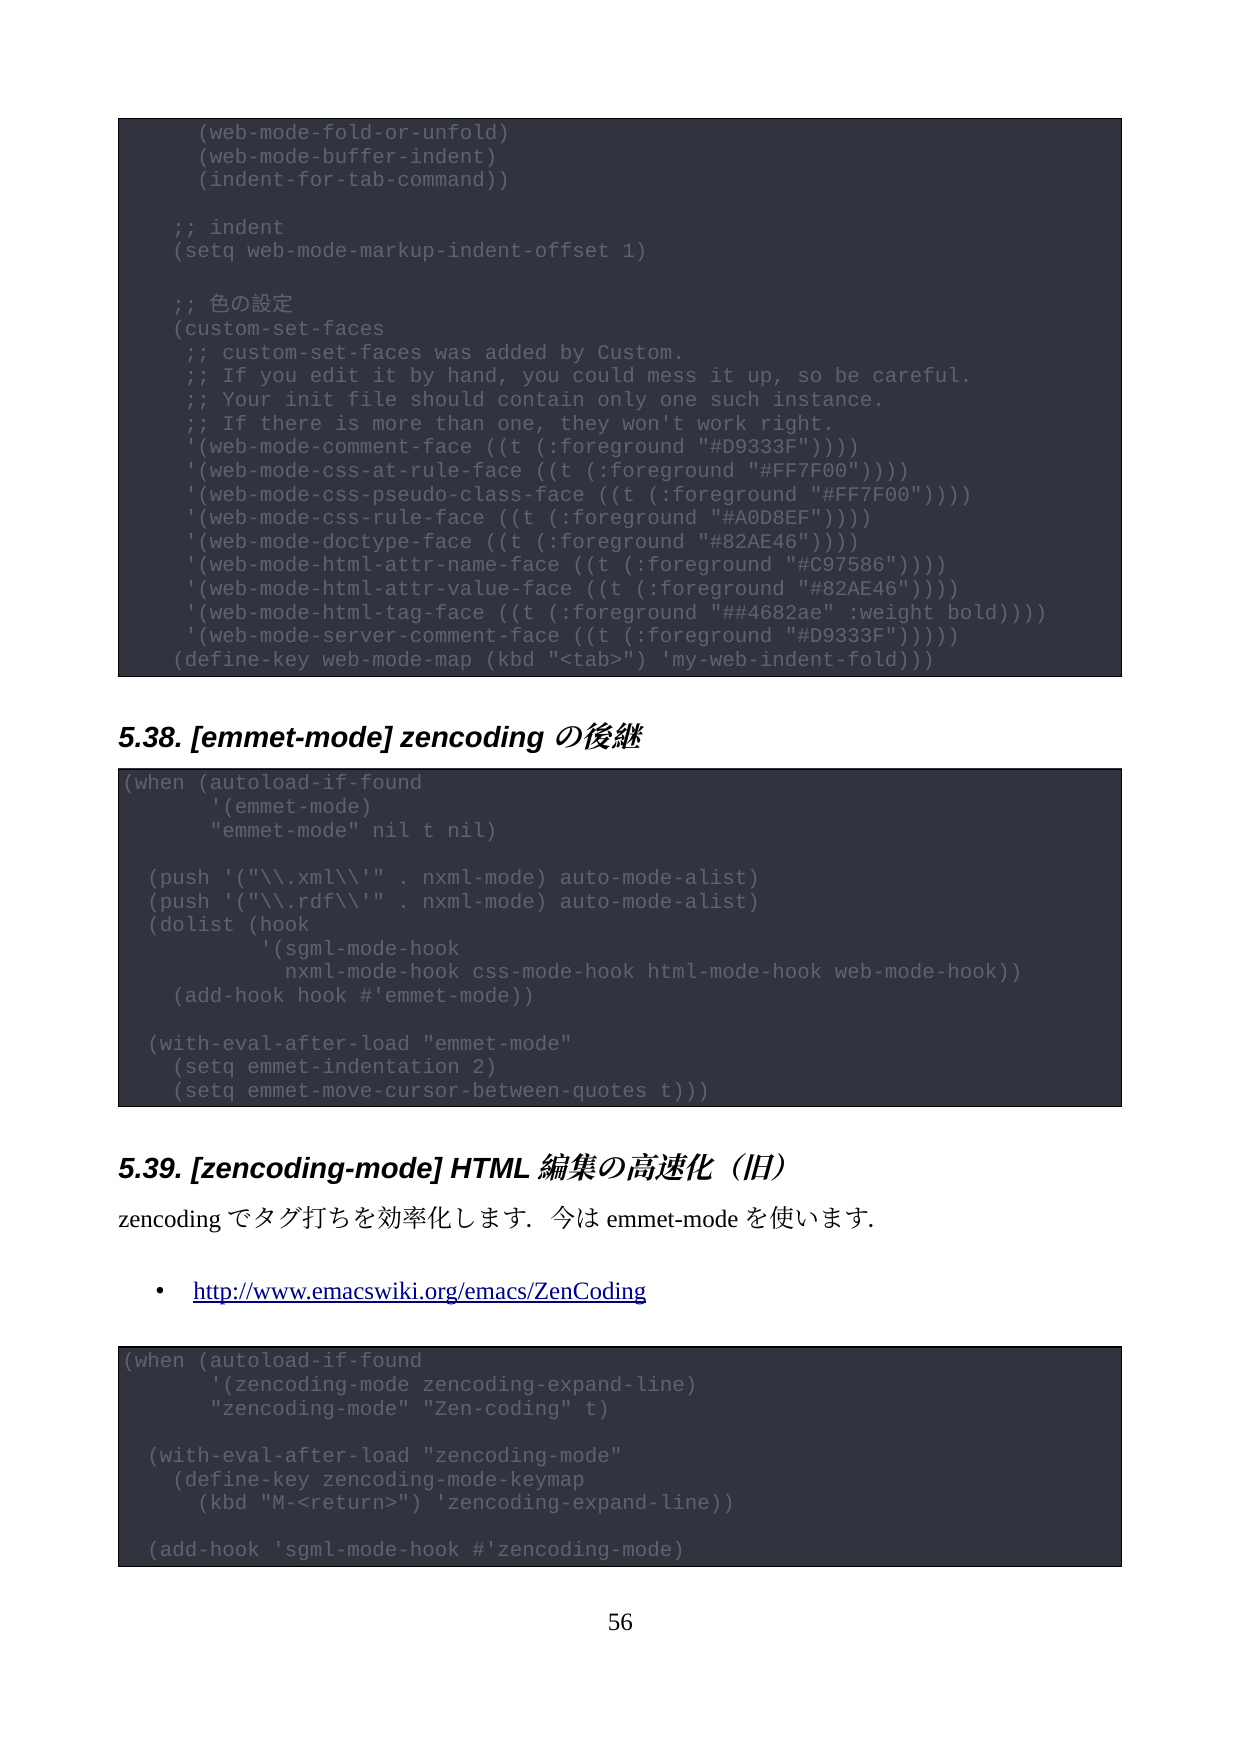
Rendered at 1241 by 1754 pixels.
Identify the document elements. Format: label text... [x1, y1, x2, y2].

text ;; 色の設定 [119, 284, 1121, 314]
text ;; custom-set-faces was added by Custom. [119, 338, 1121, 361]
list http://www.emacswiki.org/emacs/ZenCoding [156, 1276, 1122, 1334]
text "emmet-mode" nil t nil) [119, 816, 1121, 839]
text (push '("\\.rdf\\'" . nxml-mode) auto-mode-alist) [119, 887, 1121, 910]
text (web-mode-buffer-indent) [119, 142, 1121, 165]
text zencoding でタグ打ちを効率化します．今は emmet-mode を使います． [118, 1199, 1122, 1264]
text '(web-mode-server-comment-face ((t (:foreground "#D9333F"))))) [119, 621, 1121, 645]
text (kbd "M-<return>") 'zencoding-expand-line)) [119, 1488, 1121, 1512]
text (when (autoload-if-found [119, 770, 1121, 792]
text '(web-mode-css-rule-face ((t (:foreground "#A0D8EF")))) [119, 503, 1121, 527]
text (define-key web-mode-map (kbd "<tab>") 'my-web-indent-fold))) [119, 645, 1121, 676]
text (when (autoload-if-found [119, 1348, 1121, 1370]
text (setq emmet-indentation 2) [119, 1052, 1121, 1076]
text (web-mode-fold-or-unfold) [119, 119, 1121, 142]
text ;; Your init file should contain only one such instance. [119, 385, 1121, 409]
text (indent-for-tab-command)) [119, 165, 1121, 189]
text '(web-mode-html-attr-name-face ((t (:foreground "#C97586")))) [119, 551, 1121, 574]
text (add-hook 'sgml-mode-hook #'zencoding-mode) [119, 1536, 1121, 1566]
subtitle [emmet-mode] zencoding の後継 [118, 714, 1122, 756]
text "zencoding-mode" "Zen-coding" t) [119, 1394, 1121, 1417]
text ;; If you edit it by hand, you could mess it up, so be careful. [119, 361, 1121, 385]
text (setq emmet-move-cursor-between-quotes t))) [119, 1076, 1121, 1106]
text ;; If there is more than one, they won't work right. [119, 409, 1121, 432]
text '(web-mode-html-attr-value-face ((t (:foreground "#82AE46")))) [119, 574, 1121, 598]
text '(web-mode-css-pseudo-class-face ((t (:foreground "#FF7F00")))) [119, 479, 1121, 503]
text (with-eval-after-load "zencoding-mode" [119, 1441, 1121, 1464]
text '(sgml-mode-hook [119, 934, 1121, 958]
subtitle [zencoding-mode] HTML編集の高速化（旧） [118, 1145, 1122, 1187]
text '(web-mode-html-tag-face ((t (:foreground "##4682ae" :weight bold)))) [119, 598, 1121, 621]
text '(web-mode-comment-face ((t (:foreground "#D9333F")))) [119, 432, 1121, 456]
text '(emmet-mode) [119, 792, 1121, 816]
text (push '("\\.xml\\'" . nxml-mode) auto-mode-alist) [119, 863, 1121, 887]
text '(web-mode-doctype-face ((t (:foreground "#82AE46")))) [119, 527, 1121, 551]
text nxml-mode-hook css-mode-hook html-mode-hook web-mode-hook)) [119, 958, 1121, 981]
text (add-hook hook #'emmet-mode)) [119, 981, 1121, 1005]
text (dolist (hook [119, 910, 1121, 934]
text '(web-mode-css-at-rule-face ((t (:foreground "#FF7F00")))) [119, 456, 1121, 479]
text (with-eval-after-load "emmet-mode" [119, 1028, 1121, 1052]
text '(zencoding-mode zencoding-expand-line) [119, 1370, 1121, 1394]
text (setq web-mode-markup-indent-offset 1) [119, 236, 1121, 260]
text ;; indent [119, 213, 1121, 236]
text (custom-set-faces [119, 314, 1121, 338]
text (define-key zencoding-mode-keymap [119, 1464, 1121, 1488]
